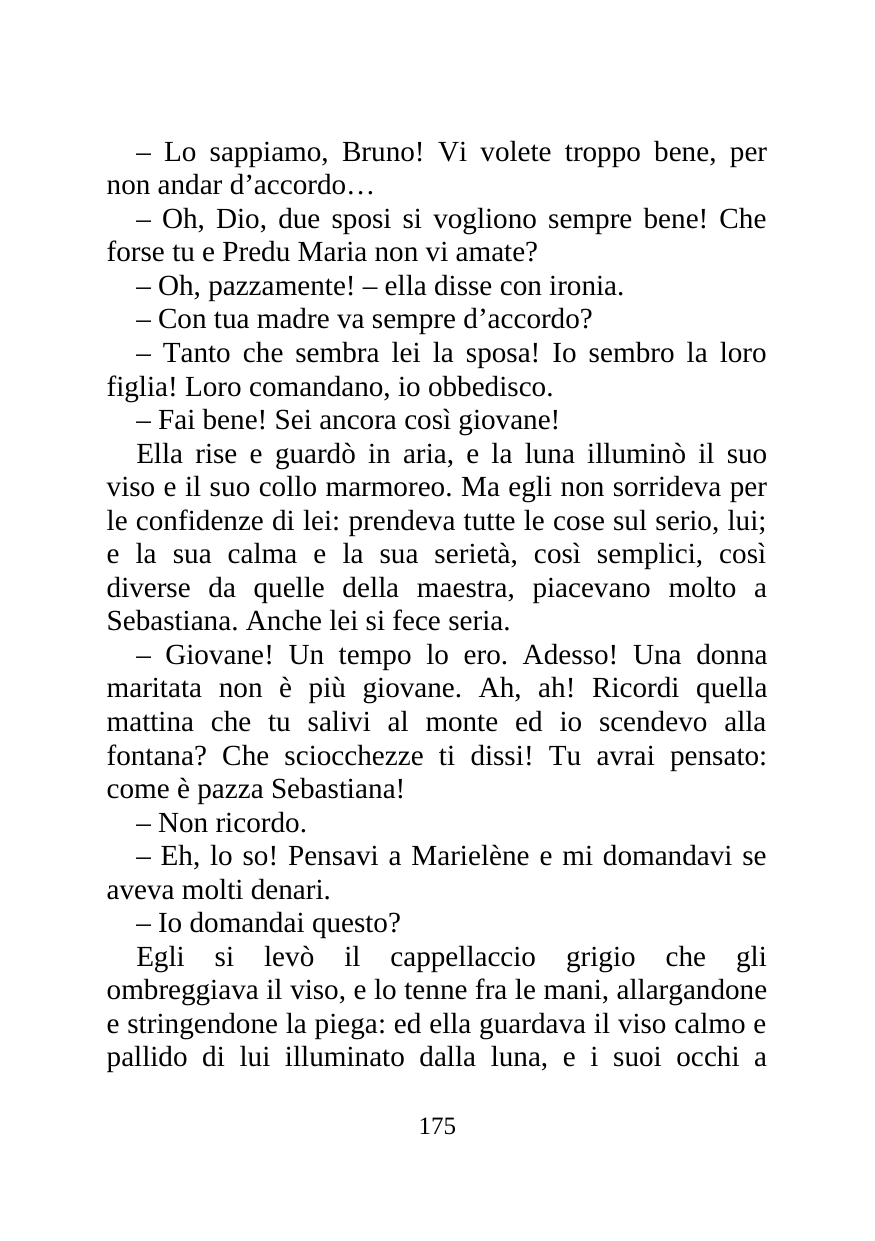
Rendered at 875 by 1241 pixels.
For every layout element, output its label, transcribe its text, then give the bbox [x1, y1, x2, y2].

text – Lo sappiamo, Bruno! Vi volete troppo bene, per non andar d’accordo… [106, 134, 768, 201]
text Egli si levò il cappellaccio grigio che gli ombreggiava il viso, e lo tenne fra le mani, allargandone e stringendone la piega: ed ella guardava il viso calmo e pallido di lui illuminato dalla luna, e i suoi occhi a [106, 939, 768, 1073]
text – Io domandai questo? [106, 905, 768, 939]
text – Non ricordo. [106, 805, 768, 838]
text – Con tua madre va sempre d’accordo? [106, 302, 768, 335]
text – Fai bene! Sei ancora così giovane! [106, 402, 768, 436]
text – Eh, lo so! Pensavi a Marielène e mi domandavi se aveva molti denari. [106, 838, 768, 905]
text – Tanto che sembra lei la sposa! Io sembro la loro figlia! Loro comandano, io obbedisco. [106, 335, 768, 402]
text – Giovane! Un tempo lo ero. Adesso! Una donna maritata non è più giovane. Ah, ah! Ricordi quella mattina che tu salivi al monte ed io scendevo alla fontana? Che sciocchezze ti dissi! Tu avrai pensato: come è pazza Sebastiana! [106, 637, 768, 805]
text Ella rise e guardò in aria, e la luna illuminò il suo viso e il suo collo marmoreo. Ma egli non sorrideva per le confidenze di lei: prendeva tutte le cose sul serio, lui; e la sua calma e la sua serietà, così semplici, così diverse da quelle della maestra, piacevano molto a Sebastiana. Anche lei si fece seria. [106, 436, 768, 637]
text – Oh, Dio, due sposi si vogliono sempre bene! Che forse tu e Predu Maria non vi amate? [106, 201, 768, 268]
text – Oh, pazzamente! – ella disse con ironia. [106, 268, 768, 302]
